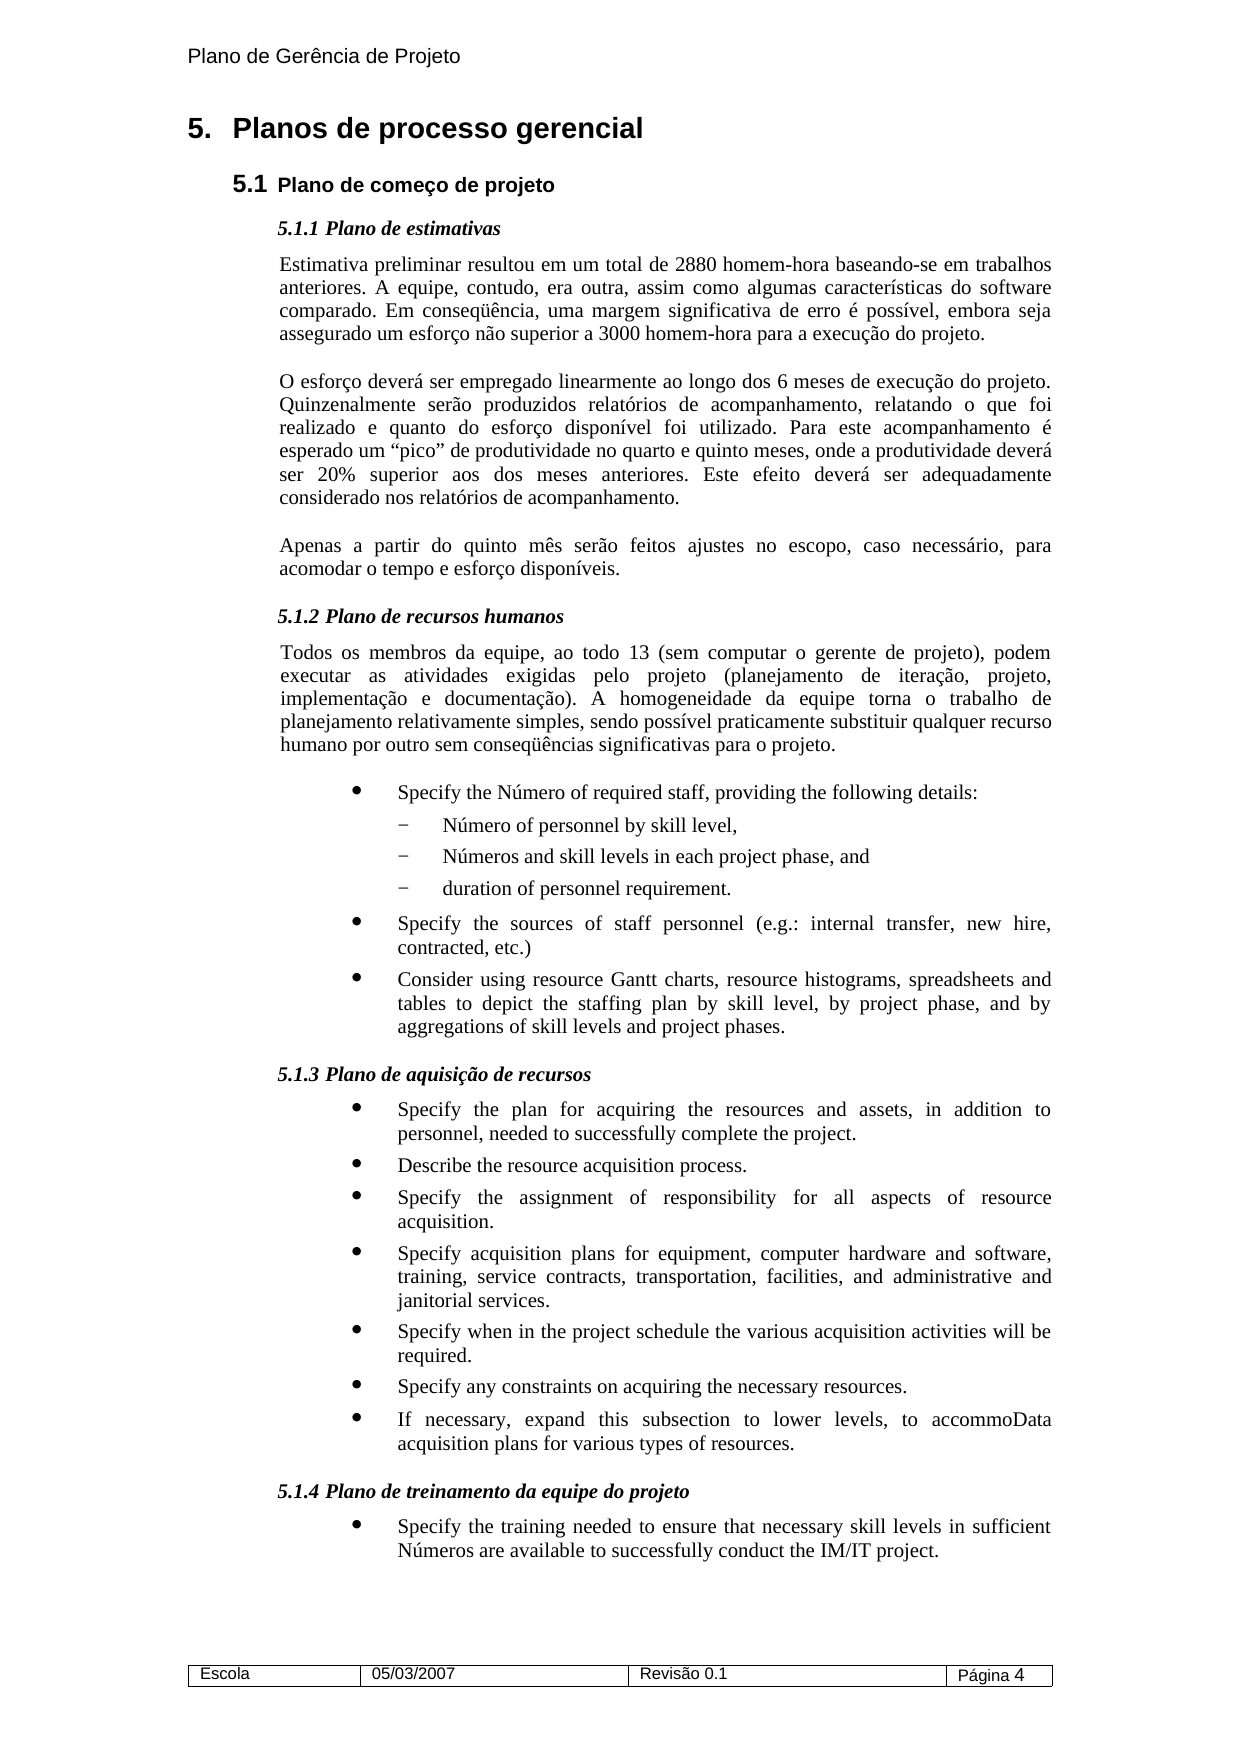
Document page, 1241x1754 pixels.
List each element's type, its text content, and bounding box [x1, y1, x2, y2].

subtitle Planos de processo gerencial [187, 112, 1053, 145]
list Describe the resource acquisition process. [352, 1154, 1053, 1178]
list If necessary, expand this subsection to lower levels, to accommoData acquisition plans for various types of resources. [352, 1408, 1053, 1455]
list duration of personnel requirement. [397, 876, 1053, 899]
list Specify the Número of required staff, providing the following details: [352, 781, 1053, 805]
list Specify the assignment of responsibility for all aspects of resource acquisition. [352, 1186, 1053, 1233]
list Número of personnel by skill level, [397, 813, 1053, 837]
list Specify when in the project schedule the various acquisition activities will be required. [352, 1320, 1053, 1367]
list Specify the plan for acquiring the resources and assets, in addition to personnel, needed to successfully complete the project. [352, 1098, 1053, 1145]
subtitle Plano de aquisição de recursos [277, 1063, 1053, 1086]
subtitle Plano de treinamento da equipe do projeto [277, 1480, 1053, 1503]
text Todos os membros da equipe, ao todo 13 (sem computar o gerente de projeto), podem executar as atividades exigidas pelo projeto (planejamento de iteração, projeto, implementação e documentação). A homogeneidade da equipe torna o trabalho de planejamento relativamente simples, sendo possível praticamente substituir qualquer recurso humano por outro sem conseqüências significativas para o projeto. [280, 641, 1053, 756]
list Consider using resource Gantt charts, resource histograms, spreadsheets and tables to depict the staffing plan by skill level, by project phase, and by aggregations of skill levels and project phases. [352, 967, 1053, 1038]
text Apenas a partir do quinto mês serão feitos ajustes no escopo, caso necessário, para acomodar o tempo e esforço disponíveis. [279, 534, 1053, 580]
list Specify acquisition plans for equipment, computer hardware and software, training, service contracts, transportation, facilities, and administrative and janitorial services. [352, 1241, 1053, 1312]
text Estimativa preliminar resultou em um total de 2880 homem-hora baseando-se em trabalhos anteriores. A equipe, contudo, era outra, assim como algumas características do software comparado. Em conseqüência, uma margem significativa de erro é possível, embora seja assegurado um esforço não superior a 3000 homem-hora para a execução do projeto. [279, 252, 1053, 345]
list Specify the sources of staff personnel (e.g.: internal transfer, new hire, contracted, etc.) [352, 912, 1053, 959]
list Números and skill levels in each project phase, and [397, 845, 1053, 868]
subtitle Plano de começo de projeto [232, 170, 1053, 198]
list Specify any constraints on acquiring the necessary resources. [352, 1375, 1053, 1399]
subtitle Plano de estimativas [277, 217, 1053, 240]
list Specify the training needed to ensure that necessary skill levels in sufficient Números are available to successfully conduct the IM/IT project. [352, 1515, 1053, 1562]
text O esforço deverá ser empregado linearmente ao longo dos 6 meses de execução do projeto. Quinzenalmente serão produzidos relatórios de acompanhamento, relatando o que foi realizado e quanto do esforço disponível foi utilizado. Para este acompanhamento é esperado um “pico” de produtividade no quarto e quinto meses, onde a produtividade deverá ser 20% superior aos dos meses anteriores. Este efeito deverá ser adequadamente considerado nos relatórios de acompanhamento. [279, 370, 1053, 509]
subtitle Plano de recursos humanos [277, 605, 1053, 628]
